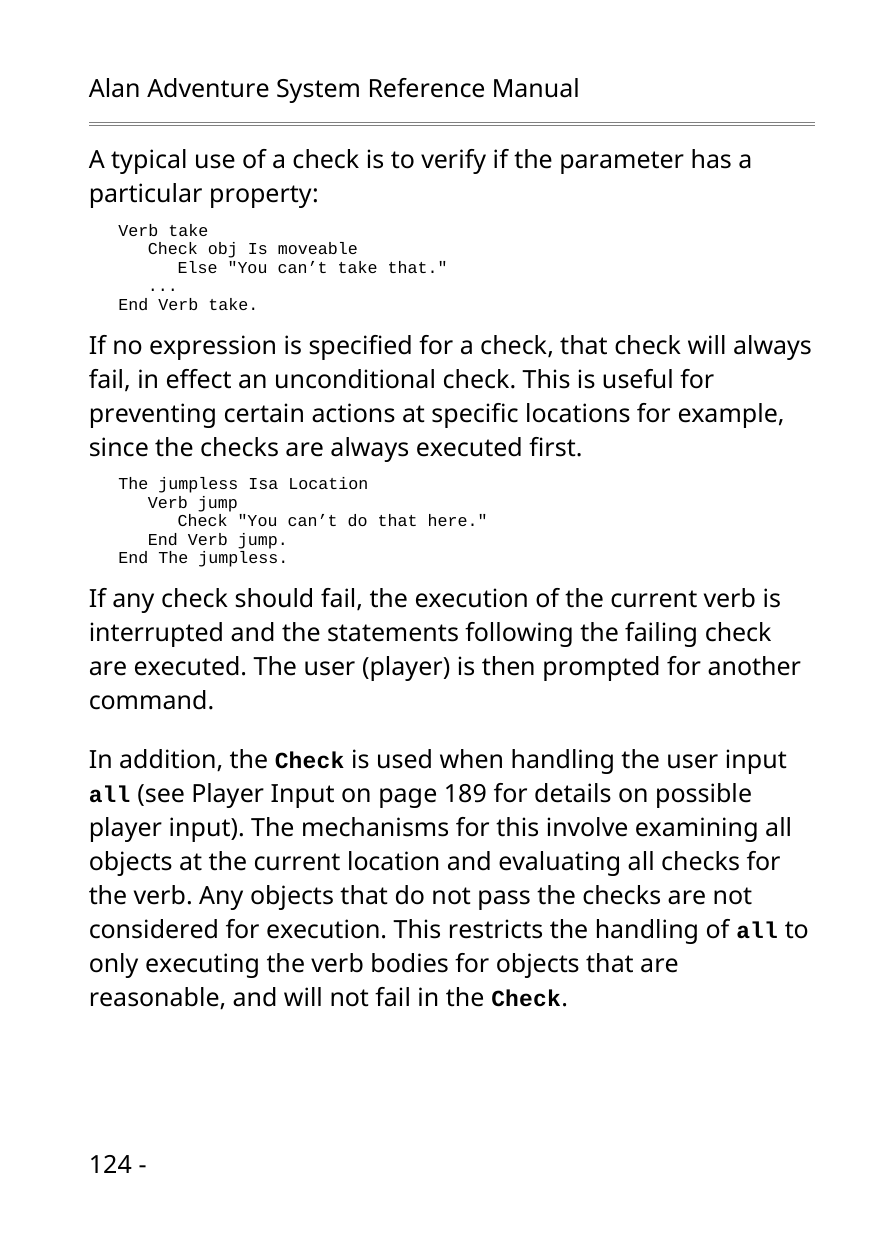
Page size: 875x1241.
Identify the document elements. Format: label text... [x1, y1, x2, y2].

text The jumpless Isa Location Verb jump Check "You can’t do that here." End Verb jump. End The jumpless. [118, 476, 815, 569]
text In addition, the Check is used when handling the user input all (see Player Input on page 151 for details on possible player input). The mechanisms for this involve examining all objects at the current location and evaluating all checks for the verb. Any objects that do not pass the checks are not consid­ered for execution. This restricts the handling of all to only executing the verb bodies for objects that are reasonable, and will not fail in the Check. [88, 742, 815, 1014]
text Verb take Check obj Is moveable Else "You can’t take that." ... End Verb take. [118, 222, 815, 315]
text If any check should fail, the execution of the current verb is interrupted and the statements following the failing check are executed. The user (player) is then prompted for another command. [88, 581, 815, 717]
text If no expression is specified for a check, that check will always fail, in effect an unconditional check. This is useful for preventing certain actions at specif­ic locations for example, since the checks are always executed first. [88, 328, 815, 463]
text A typical use of a check is to verify if the parameter has a particular property: [88, 142, 815, 210]
